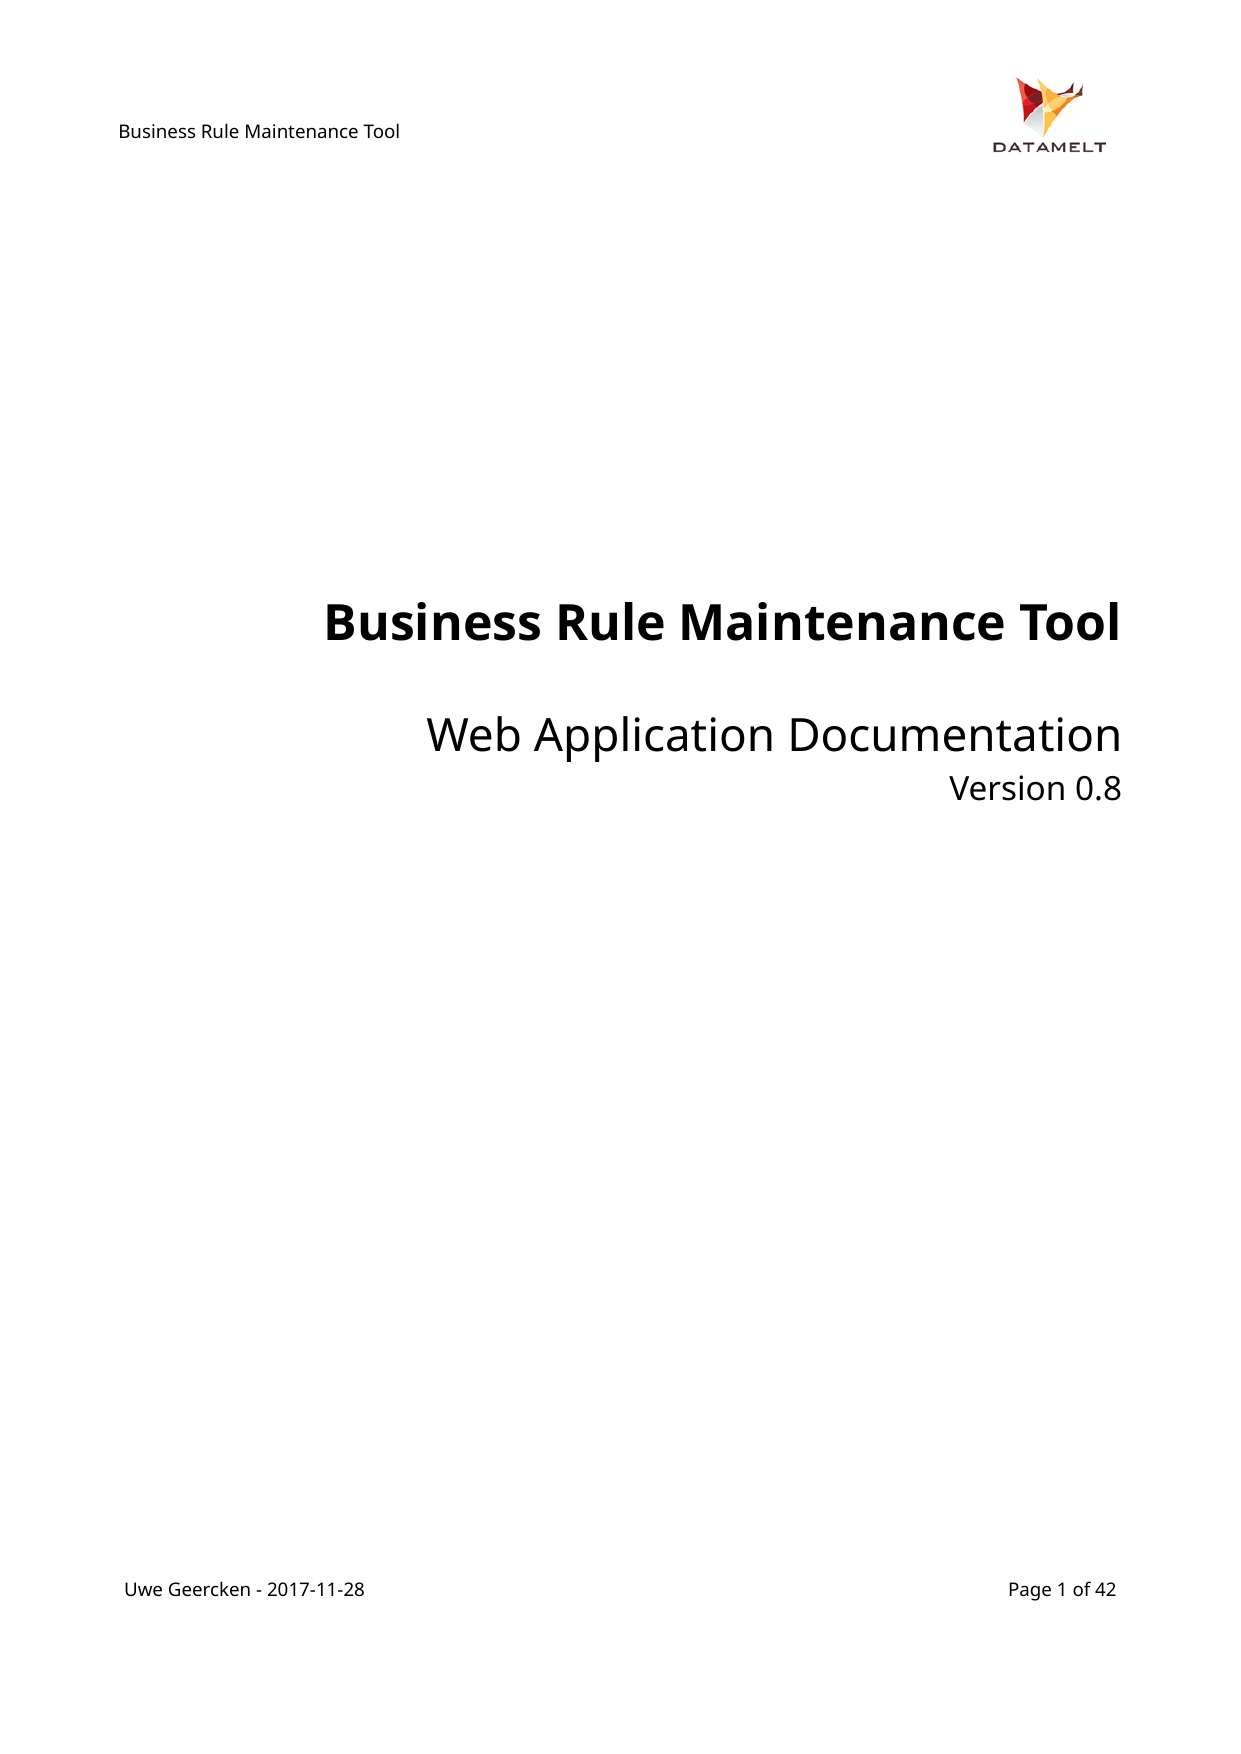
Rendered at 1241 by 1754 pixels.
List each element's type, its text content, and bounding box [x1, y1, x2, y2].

picture [992, 69, 1107, 160]
text Version 0.8 [118, 764, 1122, 810]
text Business Rule Maintenance Tool [118, 587, 1122, 655]
text Web Application Documentation [118, 702, 1122, 764]
